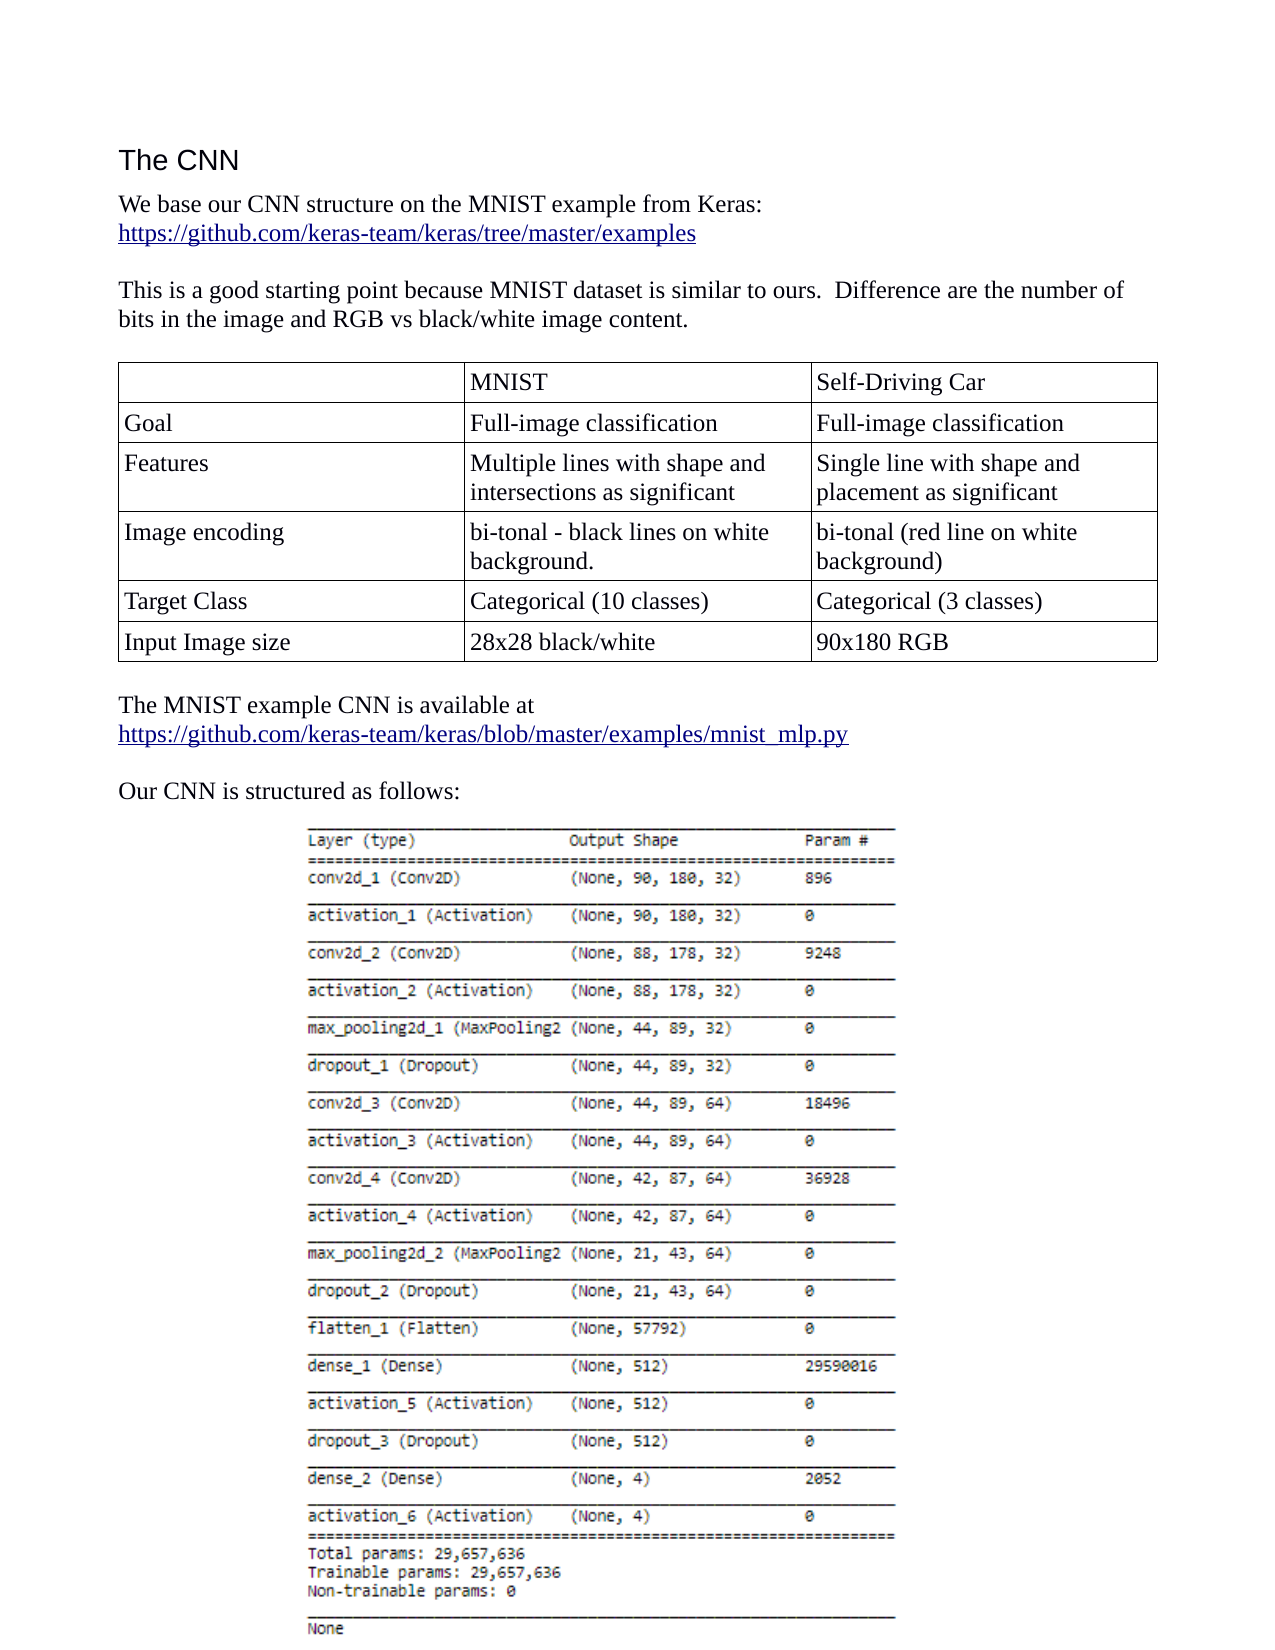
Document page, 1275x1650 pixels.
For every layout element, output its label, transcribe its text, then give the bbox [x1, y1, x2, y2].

text https://github.com/keras-team/keras/blob/master/examples/mnist_mlp.py [118, 719, 1157, 747]
table_cell 90x180 RGB [812, 622, 1157, 661]
text The MNIST example CNN is available at [118, 690, 1157, 719]
table_cell Categorical (10 classes) [465, 581, 811, 621]
table_cell Goal [119, 403, 464, 442]
subtitle The CNN [118, 143, 1157, 177]
table_cell Full-image classification [812, 403, 1157, 442]
text Our CNN is structured as follows: [118, 776, 1157, 805]
text We base our CNN structure on the MNIST example from Keras: [118, 189, 1157, 218]
table_cell bi-tonal - black lines on white background. [465, 512, 811, 580]
table_cell Input Image size [119, 622, 464, 661]
table_cell Categorical (3 classes) [812, 581, 1157, 621]
table_cell bi-tonal (red line on white background) [812, 512, 1157, 580]
text https://github.com/keras-team/keras/tree/master/examples [118, 218, 1157, 247]
table_cell Image encoding [119, 512, 464, 580]
table_cell Target Class [119, 581, 464, 621]
table_cell Multiple lines with shape and intersections as significant [465, 443, 811, 511]
picture [282, 807, 993, 1650]
table_header Self-Driving Car [812, 363, 1157, 402]
text This is a good starting point because MNIST dataset is similar to ours. Difference are the number of bits in the image and RGB vs black/white image content. [118, 275, 1157, 333]
table_header [119, 363, 464, 402]
table_cell Single line with shape and placement as significant [812, 443, 1157, 511]
table_header MNIST [465, 363, 811, 402]
table_cell 28x28 black/white [465, 622, 811, 661]
table_cell Features [119, 443, 464, 511]
table_cell Full-image classification [465, 403, 811, 442]
